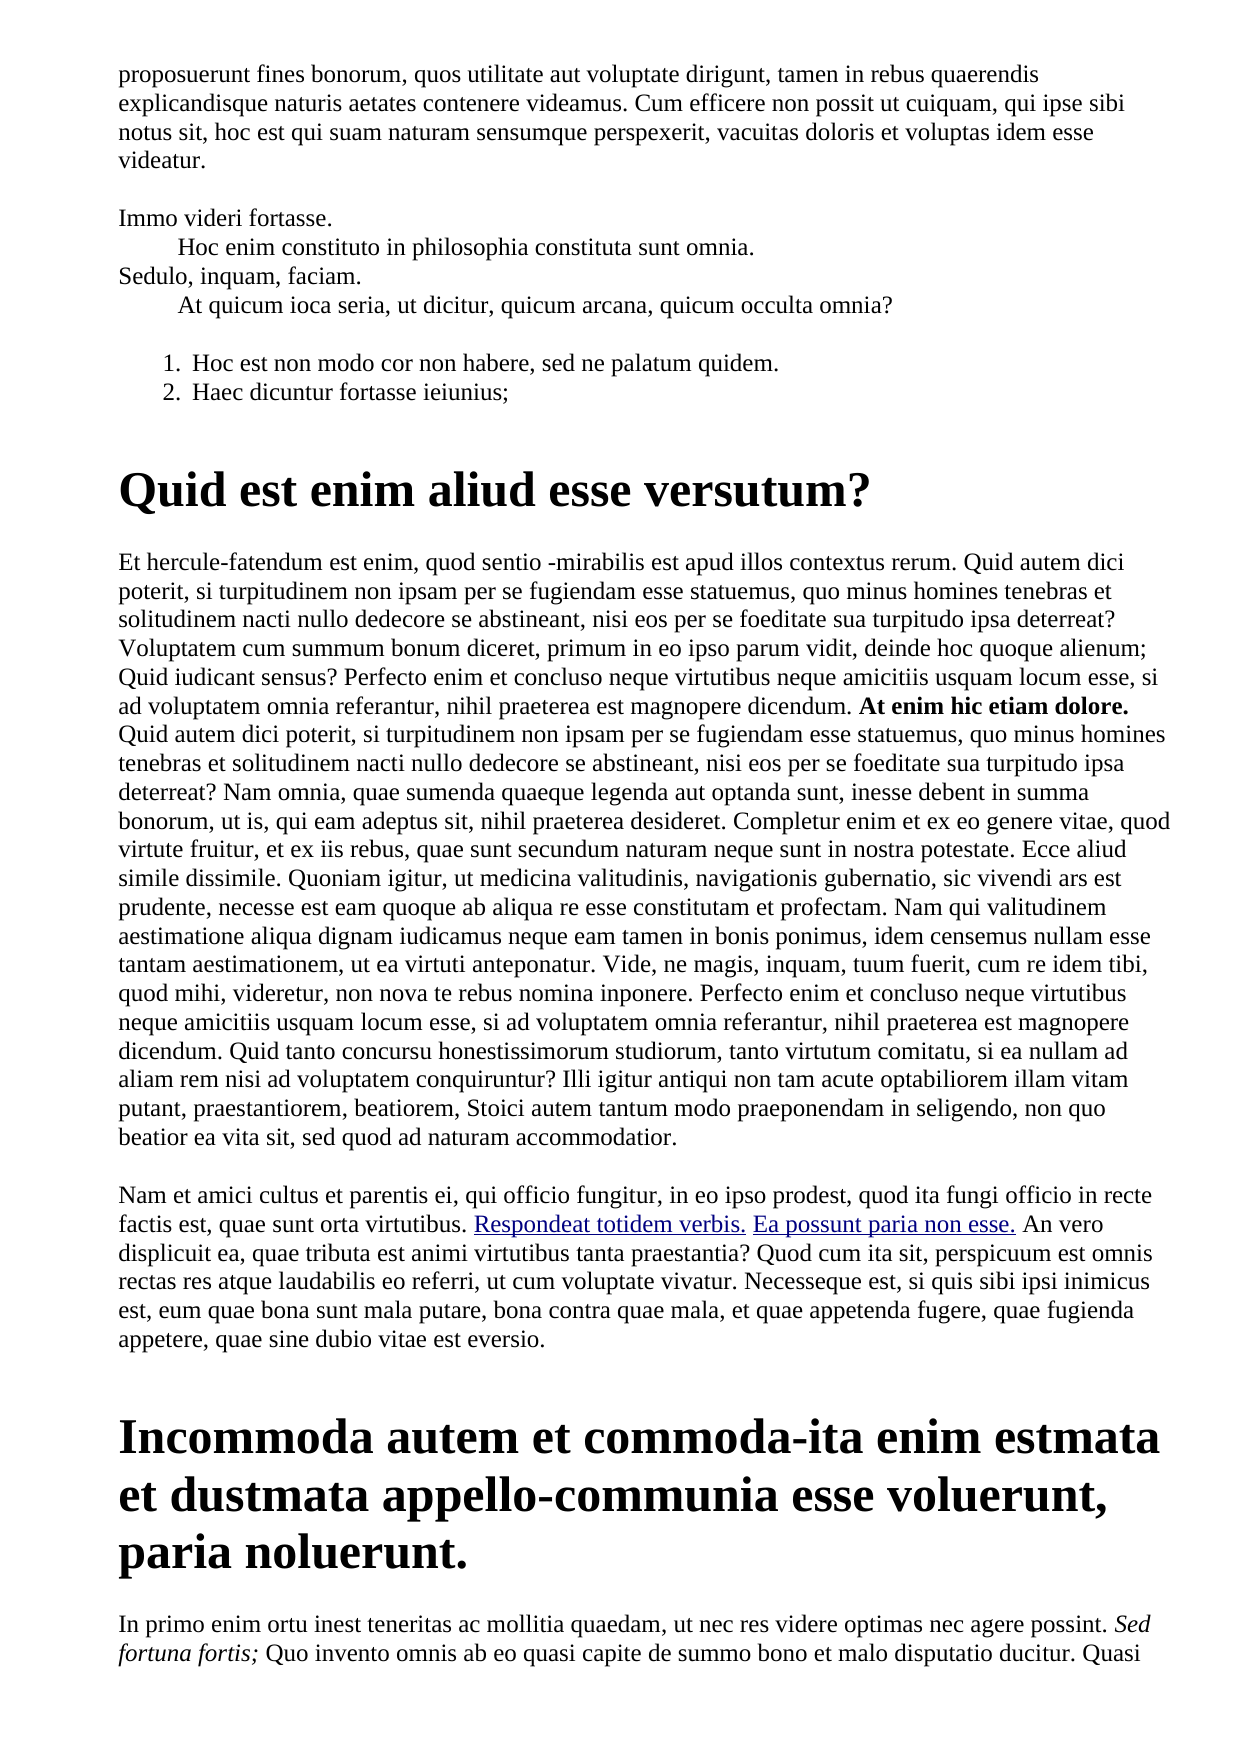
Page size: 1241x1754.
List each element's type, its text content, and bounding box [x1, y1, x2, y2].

list Hoc enim constituto in philosophia constituta sunt omnia. [177, 232, 1181, 261]
subtitle Incommoda autem et commoda-ita enim estmata et dustmata appello-communia esse voluerunt, paria noluerunt. [118, 1407, 1181, 1580]
text Nam et amici cultus et parentis ei, qui officio fungitur, in eo ipso prodest, quod ita fungi officio in recte factis est, quae sunt orta virtutibus. Respondeat totidem verbis. Ea possunt paria non esse. An vero displicuit ea, quae tributa est animi virtutibus tanta praestantia? Quod cum ita sit, perspicuum est omnis rectas res atque laudabilis eo referri, ut cum voluptate vivatur. Necesseque est, si quis sibi ipsi inimicus est, eum quae bona sunt mala putare, bona contra quae mala, et quae appetenda fugere, quae fugienda appetere, quae sine dubio vitae est eversio. [118, 1180, 1181, 1353]
list Haec dicuntur fortasse ieiunius; [162, 377, 1181, 406]
subtitle Quid est enim aliud esse versutum? [118, 460, 1181, 517]
text proposuerunt fines bonorum, quos utilitate aut voluptate dirigunt, tamen in rebus quaerendis explicandisque naturis aetates contenere videamus. Cum efficere non possit ut cuiquam, qui ipse sibi notus sit, hoc est qui suam naturam sensumque perspexerit, vacuitas doloris et voluptas idem esse videatur. [118, 59, 1181, 174]
subtitle Immo videri fortasse. [118, 203, 1181, 232]
list Hoc est non modo cor non habere, sed ne palatum quidem. [162, 348, 1181, 377]
text Et hercule-fatendum est enim, quod sentio -mirabilis est apud illos contextus rerum. Quid autem dici poterit, si turpitudinem non ipsam per se fugiendam esse statuemus, quo minus homines tenebras et solitudinem nacti nullo dedecore se abstineant, nisi eos per se foeditate sua turpitudo ipsa deterreat? Voluptatem cum summum bonum diceret, primum in eo ipso parum vidit, deinde hoc quoque alienum; Quid iudicant sensus? Perfecto enim et concluso neque virtutibus neque amicitiis usquam locum esse, si ad voluptatem omnia referantur, nihil praeterea est magnopere dicendum. At enim hic etiam dolore. Quid autem dici poterit, si turpitudinem non ipsam per se fugiendam esse statuemus, quo minus homines tenebras et solitudinem nacti nullo dedecore se abstineant, nisi eos per se foeditate sua turpitudo ipsa deterreat? Nam omnia, quae sumenda quaeque legenda aut optanda sunt, inesse debent in summa bonorum, ut is, qui eam adeptus sit, nihil praeterea desideret. Completur enim et ex eo genere vitae, quod virtute fruitur, et ex iis rebus, quae sunt secundum naturam neque sunt in nostra potestate. Ecce aliud simile dissimile. Quoniam igitur, ut medicina valitudinis, navigationis gubernatio, sic vivendi ars est prudente, necesse est eam quoque ab aliqua re esse constitutam et profectam. Nam qui valitudinem aestimatione aliqua dignam iudicamus neque eam tamen in bonis ponimus, idem censemus nullam esse tantam aestimationem, ut ea virtuti anteponatur. Vide, ne magis, inquam, tuum fuerit, cum re idem tibi, quod mihi, videretur, non nova te rebus nomina inponere. Perfecto enim et concluso neque virtutibus neque amicitiis usquam locum esse, si ad voluptatem omnia referantur, nihil praeterea est magnopere dicendum. Quid tanto concursu honestissimorum studiorum, tanto virtutum comitatu, si ea nullam ad aliam rem nisi ad voluptatem conquiruntur? Illi igitur antiqui non tam acute optabiliorem illam vitam putant, praestantiorem, beatiorem, Stoici autem tantum modo praeponendam in seligendo, non quo beatior ea vita sit, sed quod ad naturam accommodatior. [118, 547, 1181, 1151]
list At quicum ioca seria, ut dicitur, quicum arcana, quicum occulta omnia? [177, 290, 1181, 318]
subtitle Sedulo, inquam, faciam. [118, 261, 1181, 290]
text In primo enim ortu inest teneritas ac mollitia quaedam, ut nec res videre optimas nec agere possint. Sed fortuna fortis; Quo invento omnis ab eo quasi capite de summo bono et malo disputatio ducitur. Quasi [118, 1609, 1181, 1667]
